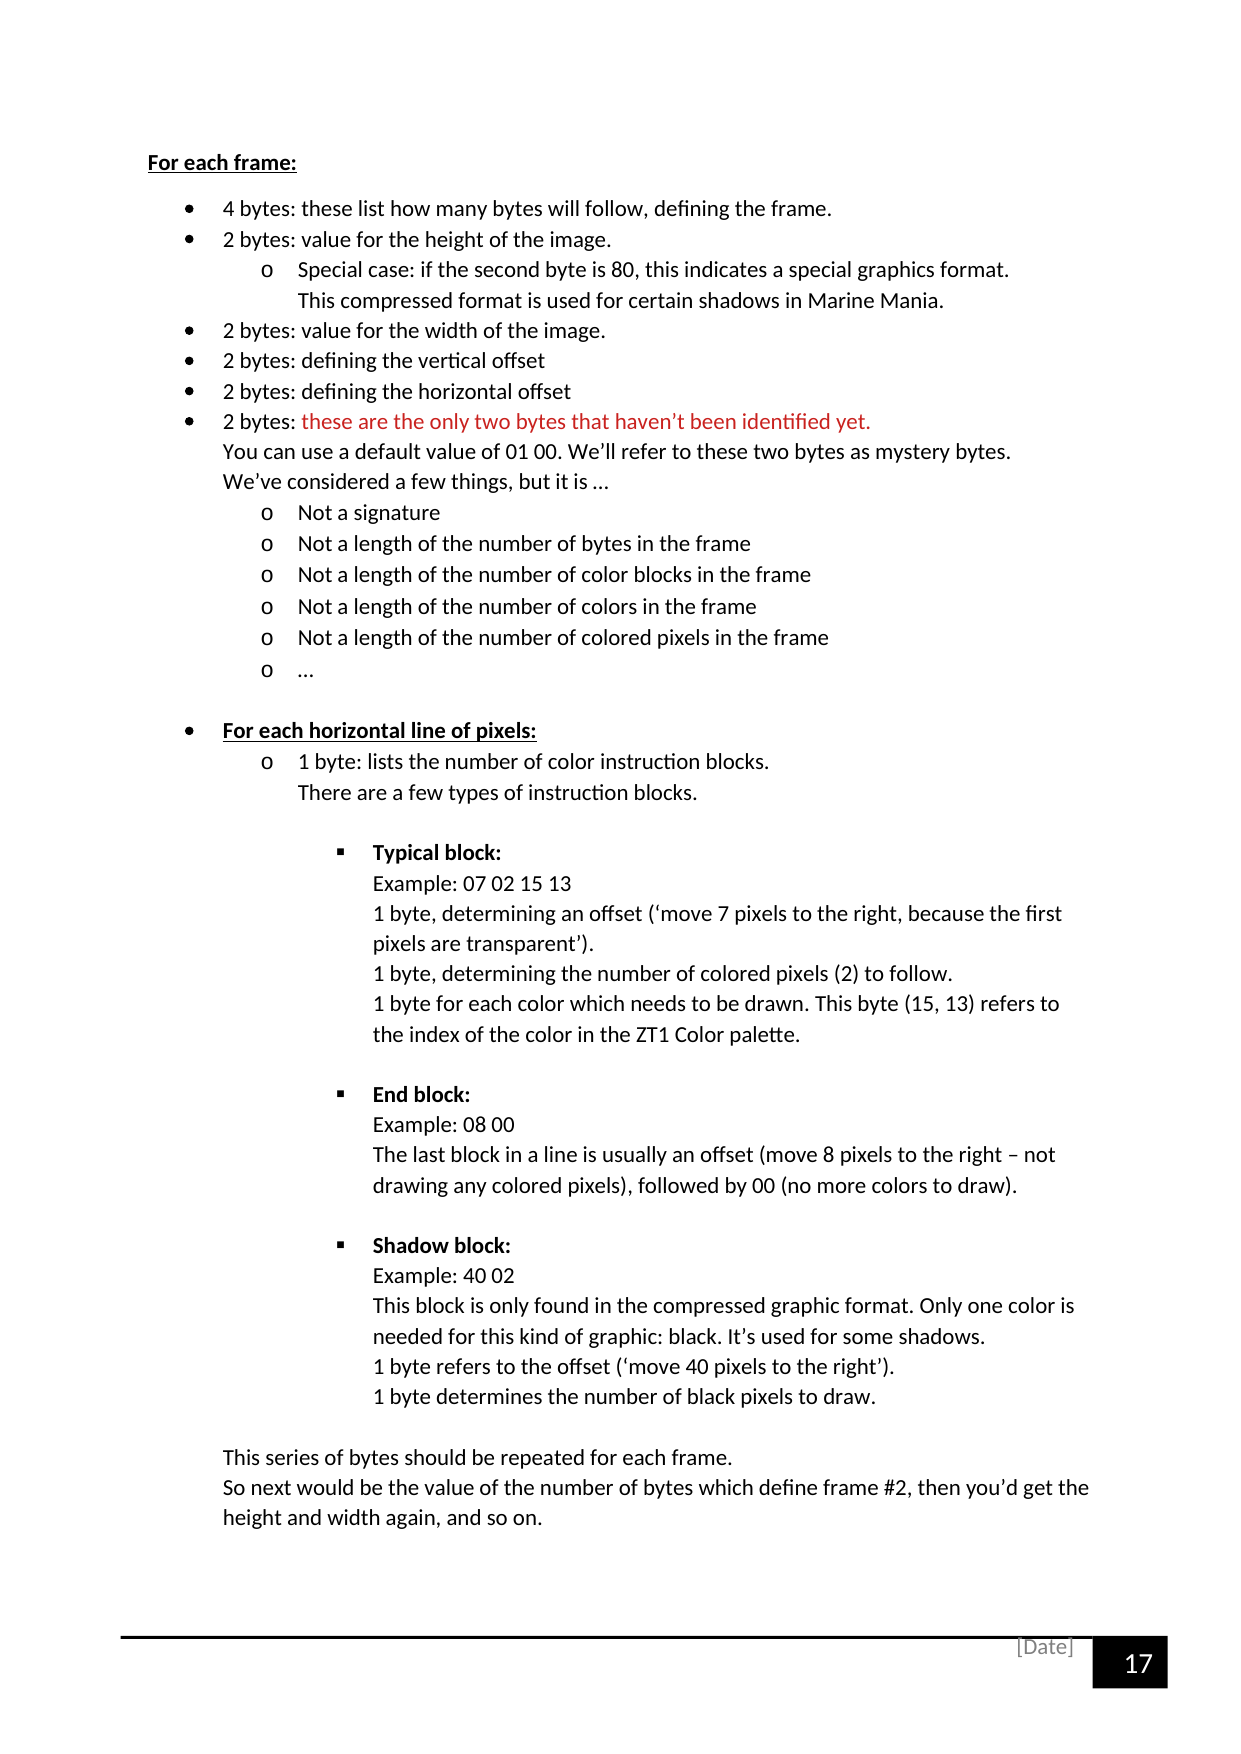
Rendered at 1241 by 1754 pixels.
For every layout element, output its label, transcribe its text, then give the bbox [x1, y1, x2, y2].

list 2 bytes: value for the width of the image. [185, 316, 1093, 344]
list Typical block: Example: 07 02 15 13 1 byte, determining an offset (‘move 7 pixels to the right, because the first pixels are transparent’). 1 byte, determining the number of colored pixels (2) to follow. 1 byte for each color which needs to be drawn. This byte (15, 13) refers to the index of the color in the ZT1 Color palette. [335, 838, 1093, 1078]
list Not a length of the number of colors in the frame [260, 592, 1093, 621]
list 2 bytes: these are the only two bytes that haven’t been identified yet. You can use a default value of 01 00. We’ll refer to these two bytes as mystery bytes. We’ve considered a few things, but it is … [185, 407, 1093, 496]
list … [260, 655, 1093, 714]
list 1 byte: lists the number of color instruction blocks. There are a few types of instruction blocks. [260, 747, 1093, 836]
list End block: Example: 08 00 The last block in a line is usually an offset (move 8 pixels to the right – not drawing any colored pixels), followed by 00 (no more colors to draw). [335, 1080, 1093, 1229]
list 2 bytes: value for the height of the image. [185, 225, 1093, 253]
list Shadow block: Example: 40 02 This block is only found in the compressed graphic format. Only one color is needed for this kind of graphic: black. It’s used for some shadows. 1 byte refers to the offset (‘move 40 pixels to the right’). 1 byte determines the number of black pixels to draw. [335, 1231, 1093, 1410]
list Not a length of the number of colored pixels in the frame [260, 623, 1093, 653]
list 2 bytes: defining the horizontal offset [185, 377, 1093, 405]
list For each horizontal line of pixels: [185, 717, 1093, 744]
list Not a signature [260, 498, 1093, 527]
text For each frame: [148, 148, 1093, 176]
list 2 bytes: defining the vertical offset [185, 347, 1093, 375]
list This series of bytes should be repeated for each frame. So next would be the value of the number of bytes which define frame #2, then you’d get the height and width again, and so on. [223, 1412, 1093, 1531]
list Not a length of the number of color blocks in the frame [260, 561, 1093, 590]
list Special case: if the second byte is 80, this indicates a special graphics format. This compressed format is used for certain shadows in Marine Mania. [260, 255, 1093, 314]
list 4 bytes: these list how many bytes will follow, defining the frame. [185, 194, 1093, 222]
list Not a length of the number of bytes in the frame [260, 529, 1093, 558]
